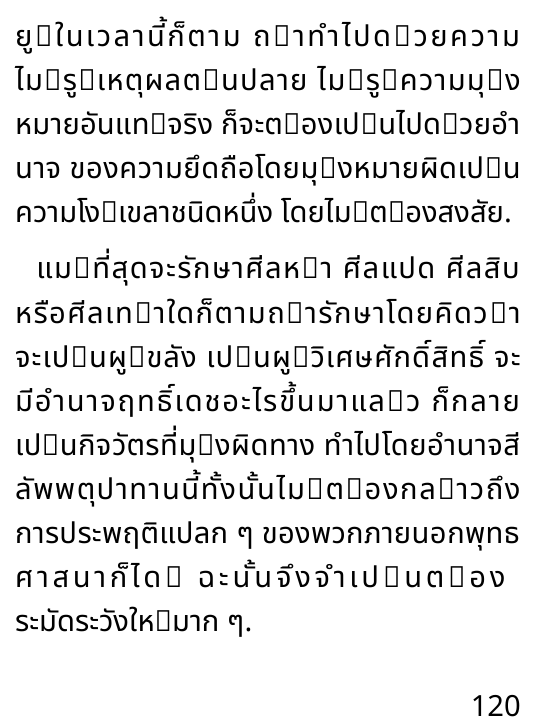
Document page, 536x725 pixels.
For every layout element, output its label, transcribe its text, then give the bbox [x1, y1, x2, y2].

text ยูในเวลานี้ก็ตาม ถาทําไปดวยความไมรูเหตุผลตนปลาย ไมรูความมุงหมายอันแทจริง ก็จะตองเปนไปดวยอํานาจ ของความยึดถือโดยมุงหมายผิดเปนความโงเขลาชนิดหนึ่ง โดยไมตองสงสัย. [15, 15, 521, 236]
text แมที่สุดจะรักษาศีลหา ศีลแปด ศีลสิบ หรือศีลเทาใดก็ตามถารักษาโดยคิดวาจะเปนผูขลัง เปนผูวิเศษศักดิ์สิทธิ์ จะมีอํานาจฤทธิ์เดชอะไรขึ้นมาแลว ก็กลายเปนกิจวัตรที่มุงผิดทาง ทําไปโดยอํานาจสีลัพพตุปาทานนี้ทั้งนั้นไมตองกลาวถึงการประพฤติแปลก ๆ ของพวกภายนอกพุทธศาสนาก็ได ฉะนั้นจึงจําเปนตอง ระมัดระวังใหมาก ๆ. [15, 248, 521, 645]
